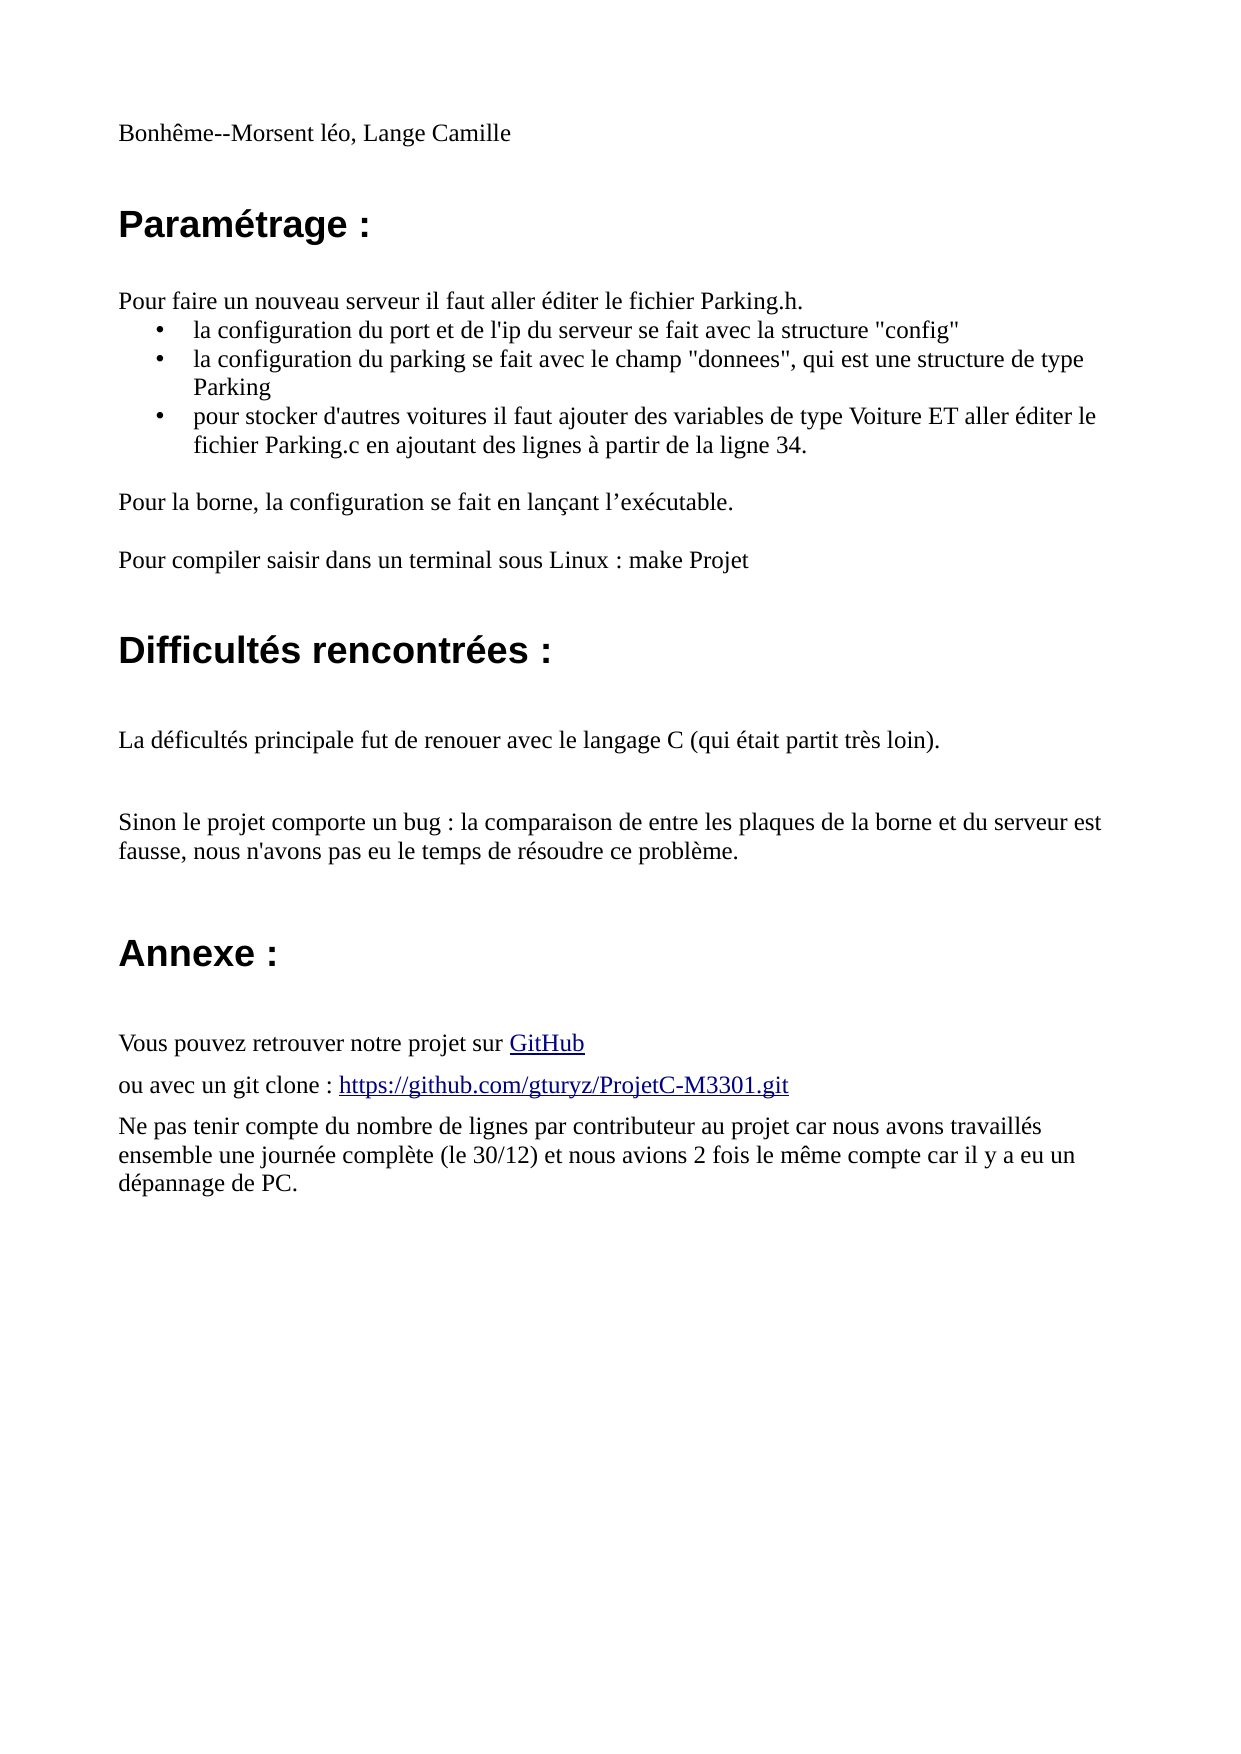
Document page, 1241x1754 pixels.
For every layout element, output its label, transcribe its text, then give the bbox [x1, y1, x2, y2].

subtitle Paramétrage : [118, 201, 1122, 245]
subtitle Difficultés rencontrées : [118, 627, 1122, 671]
text Ne pas tenir compte du nombre de lignes par contributeur au projet car nous avons travaillés ensemble une journée complète (le 30/12) et nous avions 2 fois le même compte car il y a eu un dépannage de PC. [118, 1111, 1122, 1197]
text Pour faire un nouveau serveur il faut aller éditer le fichier Parking.h. [118, 286, 1122, 315]
text Pour compiler saisir dans un terminal sous Linux : make Projet [118, 545, 1122, 574]
list la configuration du parking se fait avec le champ "donnees", qui est une structure de type Parking [156, 344, 1122, 401]
text Vous pouvez retrouver notre projet sur GitHub [118, 1028, 1122, 1057]
list pour stocker d'autres voitures il faut ajouter des variables de type Voiture ET aller éditer le fichier Parking.c en ajoutant des lignes à partir de la ligne 34. [156, 401, 1122, 459]
text Pour la borne, la configuration se fait en lançant l’exécutable. [118, 487, 1122, 516]
list la configuration du port et de l'ip du serveur se fait avec la structure "config" [156, 315, 1122, 344]
text ou avec un git clone : https://github.com/gturyz/ProjetC-M3301.git [118, 1070, 1122, 1098]
text La déficultés principale fut de renouer avec le langage C (qui était partit très loin). [118, 725, 1122, 754]
subtitle Annexe : [118, 931, 1122, 975]
text Sinon le projet comporte un bug : la comparaison de entre les plaques de la borne et du serveur est fausse, nous n'avons pas eu le temps de résoudre ce problème. [118, 807, 1122, 865]
